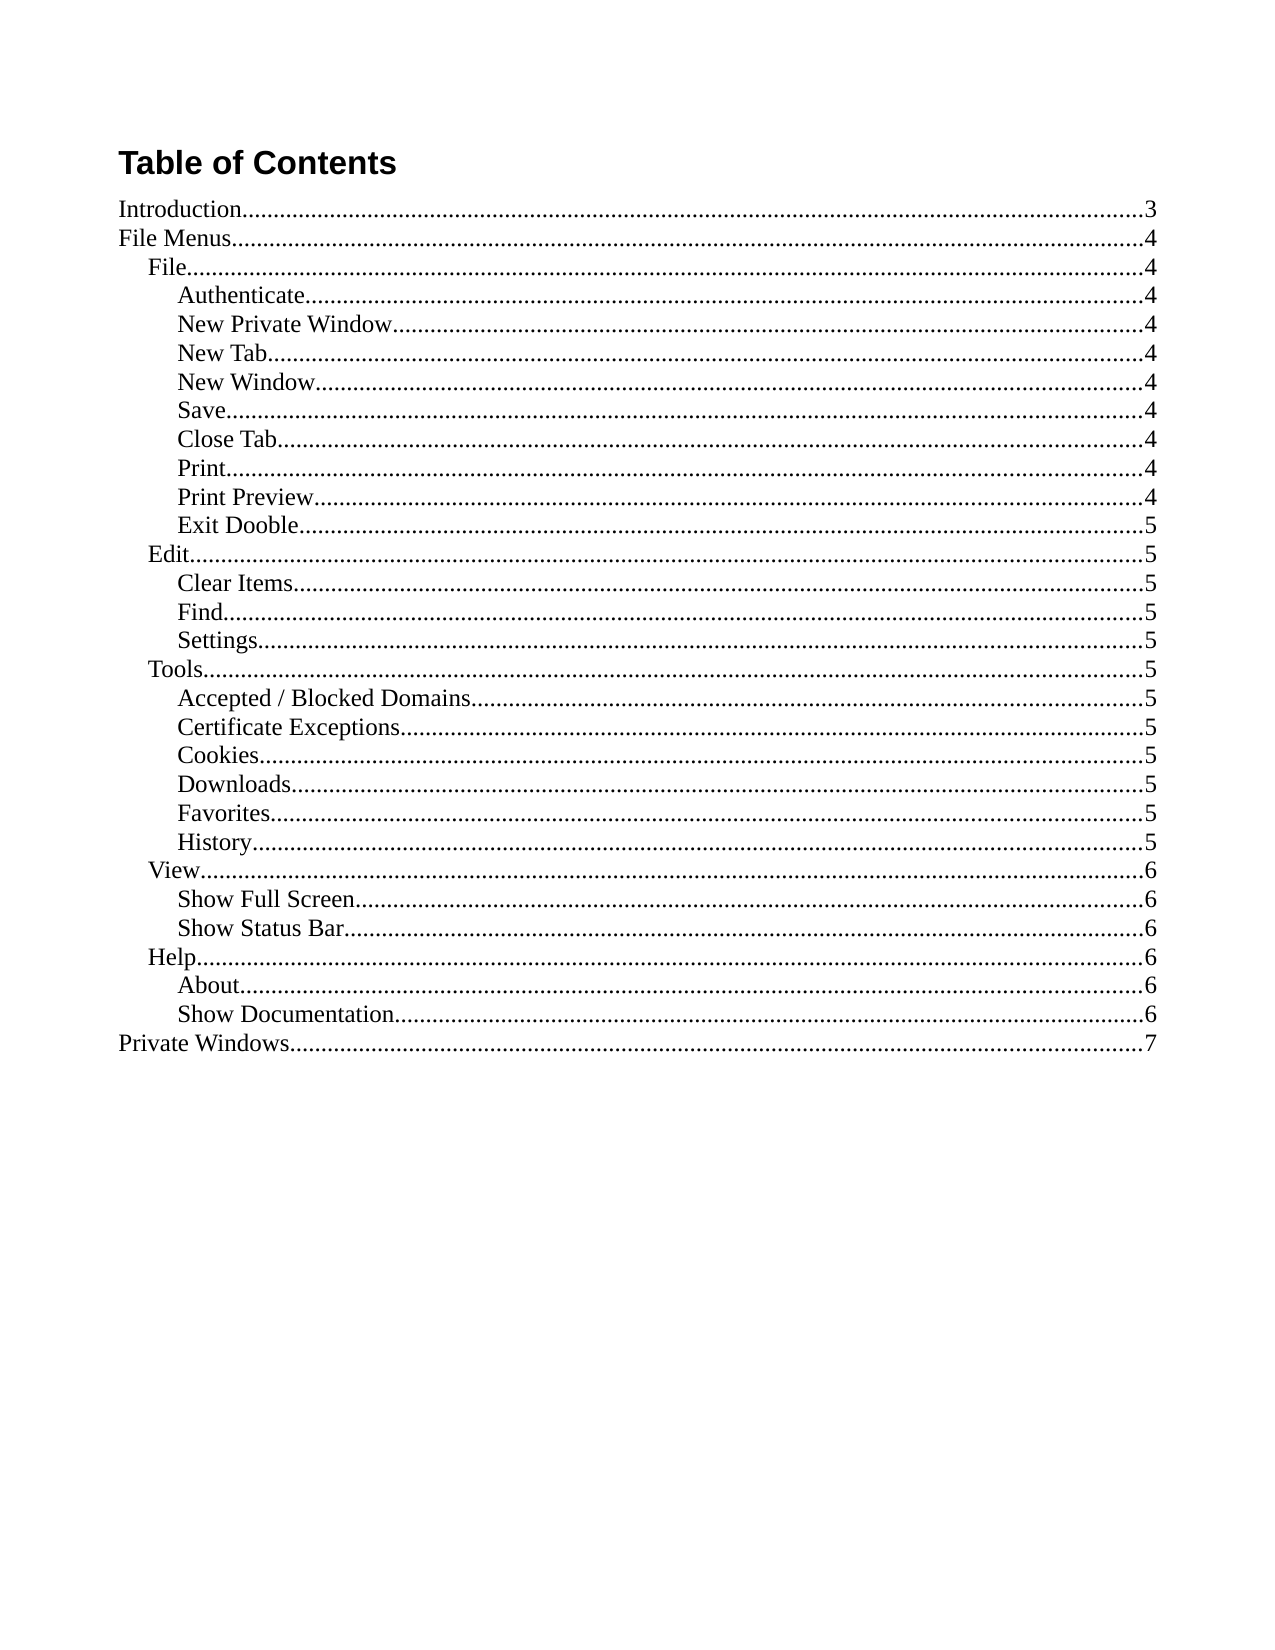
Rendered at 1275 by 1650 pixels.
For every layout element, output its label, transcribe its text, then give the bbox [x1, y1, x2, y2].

text About 6 [177, 970, 1157, 999]
text Show Full Screen 6 [177, 884, 1157, 913]
text File Menus 4 [118, 223, 1157, 252]
text File 4 [148, 252, 1157, 280]
text History 5 [177, 827, 1157, 855]
text Help 6 [148, 942, 1157, 970]
text New Tab 4 [177, 338, 1157, 367]
text Clear Items 5 [177, 568, 1157, 597]
text Edit 5 [148, 539, 1157, 568]
text Accepted / Blocked Domains 5 [177, 683, 1157, 712]
text Certificate Exceptions 5 [177, 712, 1157, 740]
text Private Windows 7 [118, 1028, 1157, 1057]
text Authenticate 4 [177, 280, 1157, 309]
text Find 5 [177, 597, 1157, 625]
text View 6 [148, 855, 1157, 884]
text Tools 5 [148, 654, 1157, 683]
text Close Tab 4 [177, 424, 1157, 453]
text Show Documentation 6 [177, 999, 1157, 1028]
text Favorites 5 [177, 798, 1157, 827]
text Print Preview 4 [177, 482, 1157, 510]
text Show Status Bar 6 [177, 913, 1157, 942]
subtitle Table of Contents [118, 143, 1157, 182]
text Exit Dooble 5 [177, 510, 1157, 539]
text Cookies 5 [177, 740, 1157, 769]
text Introduction 3 [118, 194, 1157, 223]
text Save 4 [177, 395, 1157, 424]
text Settings 5 [177, 625, 1157, 654]
text Print 4 [177, 453, 1157, 482]
text Downloads 5 [177, 769, 1157, 798]
text New Private Window 4 [177, 309, 1157, 338]
text New Window 4 [177, 367, 1157, 395]
